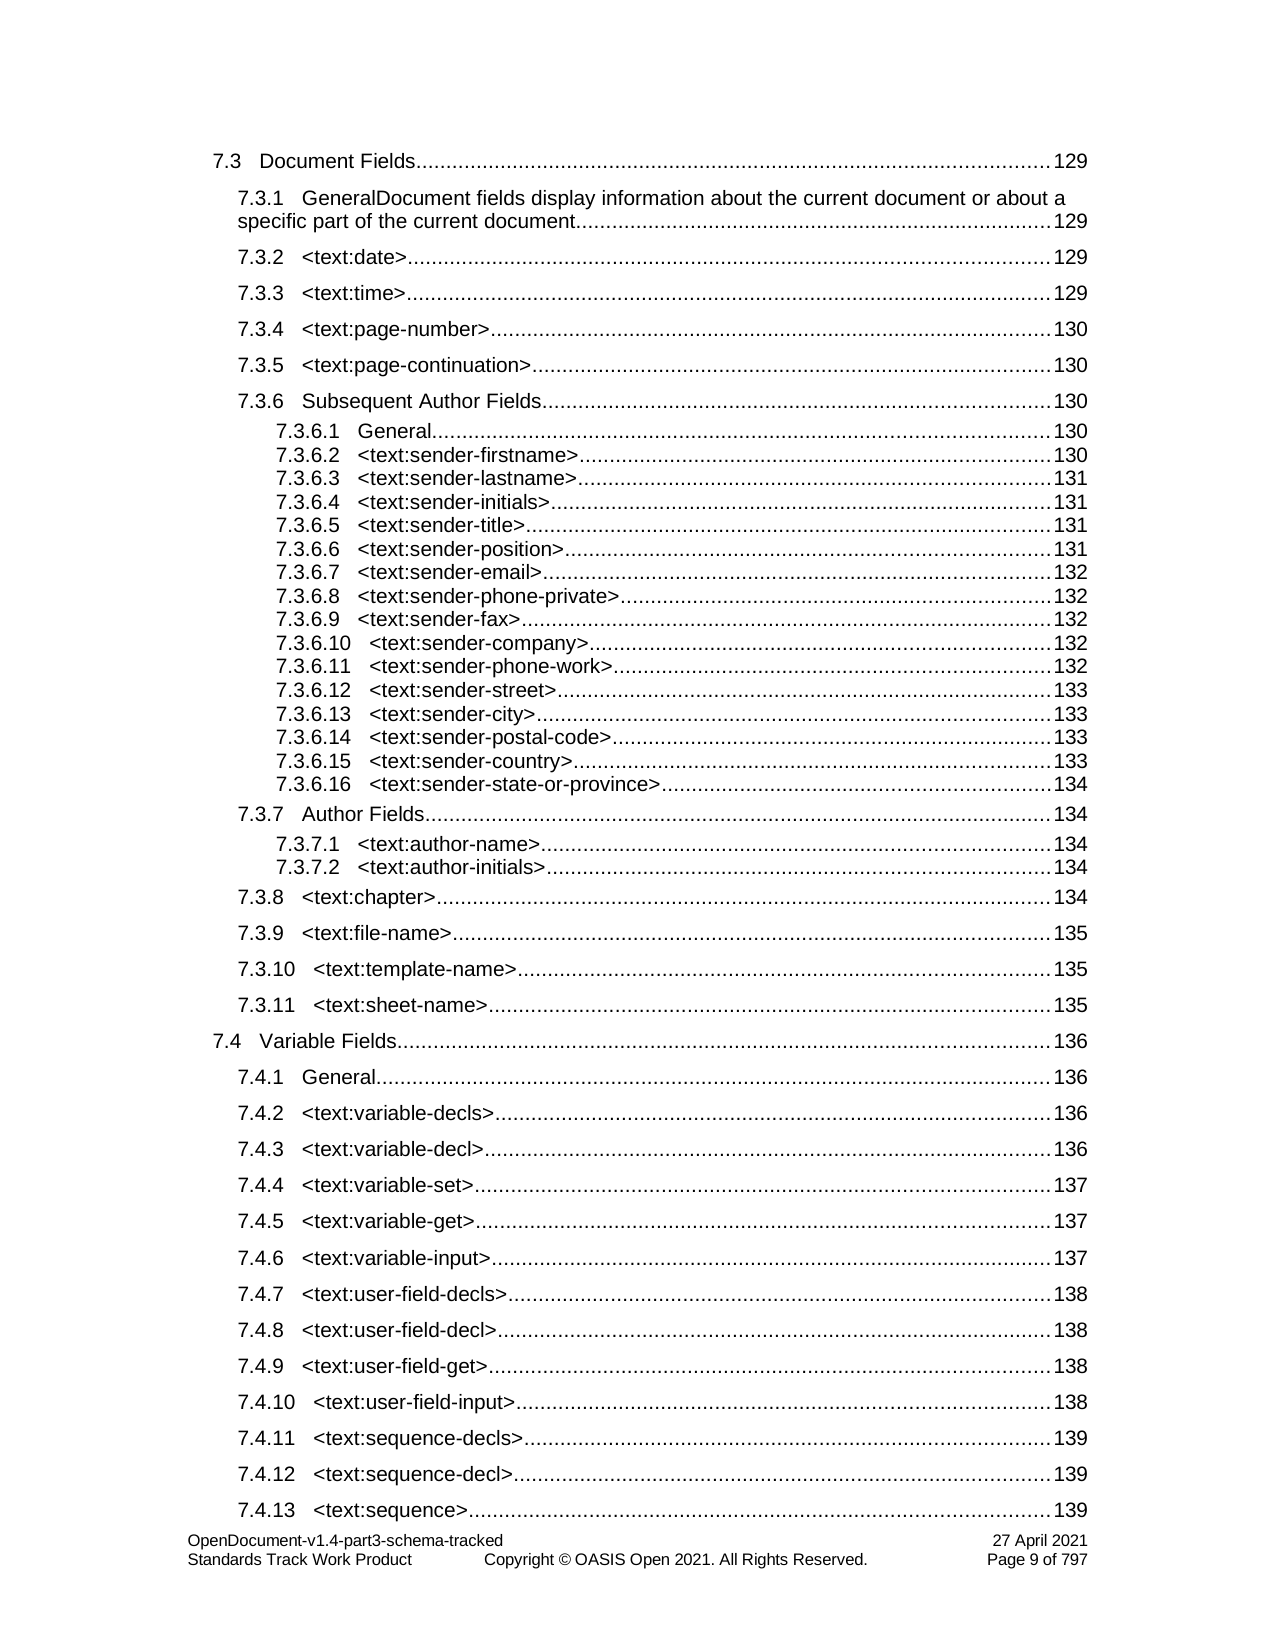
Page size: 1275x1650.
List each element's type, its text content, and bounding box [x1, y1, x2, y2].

text 7.3.6.14 <text:sender-postal-code> 133 [276, 726, 1088, 749]
text 7.3.6.8 <text:sender-phone-private> 132 [276, 584, 1088, 608]
text 7.3.7.2 <text:author-initials> 134 [276, 856, 1088, 879]
text 7.3.6.6 <text:sender-position> 131 [276, 537, 1088, 561]
text 7.3.6.1 General 130 [276, 419, 1088, 443]
text 7.4.13 <text:sequence> 139 [237, 1498, 1088, 1522]
text 7.4.5 <text:variable-get> 137 [237, 1210, 1088, 1233]
text 7.3.6.5 <text:sender-title> 131 [276, 514, 1088, 537]
text 7.4.10 <text:user-field-input> 138 [237, 1390, 1088, 1414]
text 7.4.6 <text:variable-input> 137 [237, 1246, 1088, 1269]
text 7.3.5 <text:page-continuation> 130 [237, 354, 1088, 377]
text 7.3.6.11 <text:sender-phone-work> 132 [276, 655, 1088, 678]
text 7.4 Variable Fields 136 [212, 1030, 1088, 1053]
text 7.3.6.13 <text:sender-city> 133 [276, 702, 1088, 726]
text 7.4.9 <text:user-field-get> 138 [237, 1354, 1088, 1378]
text 7.3.6.15 <text:sender-country> 133 [276, 749, 1088, 773]
text 7.3.6.10 <text:sender-company> 132 [276, 631, 1088, 655]
text 7.3.6.3 <text:sender-lastname> 131 [276, 467, 1088, 490]
text 7.3.10 <text:template-name> 135 [237, 958, 1088, 981]
text 7.3 Document Fields 129 [212, 150, 1088, 173]
text 7.3.1 GeneralDocument fields display information about the current document or about a specific part of the current document. 129 [237, 186, 1088, 233]
text 7.4.2 <text:variable-decls> 136 [237, 1102, 1088, 1125]
text 7.3.7.1 <text:author-name> 134 [276, 832, 1088, 856]
text 7.3.3 <text:time> 129 [237, 282, 1088, 305]
text 7.3.6.4 <text:sender-initials> 131 [276, 490, 1088, 514]
text 7.4.1 General 136 [237, 1066, 1088, 1089]
text 7.3.9 <text:file-name> 135 [237, 922, 1088, 945]
text 7.3.4 <text:page-number> 130 [237, 318, 1088, 341]
text 7.4.7 <text:user-field-decls> 138 [237, 1282, 1088, 1306]
text 7.3.6 Subsequent Author Fields 130 [237, 390, 1088, 413]
text 7.3.6.9 <text:sender-fax> 132 [276, 608, 1088, 631]
text 7.4.4 <text:variable-set> 137 [237, 1174, 1088, 1197]
text 7.3.6.16 <text:sender-state-or-province> 134 [276, 773, 1088, 796]
text 7.4.11 <text:sequence-decls> 139 [237, 1426, 1088, 1450]
text 7.4.12 <text:sequence-decl> 139 [237, 1462, 1088, 1486]
text 7.3.8 <text:chapter> 134 [237, 886, 1088, 909]
text 7.3.2 <text:date> 129 [237, 246, 1088, 269]
text 7.3.7 Author Fields 134 [237, 802, 1088, 826]
text 7.4.8 <text:user-field-decl> 138 [237, 1318, 1088, 1342]
text 7.3.6.7 <text:sender-email> 132 [276, 561, 1088, 584]
text 7.3.6.2 <text:sender-firstname> 130 [276, 443, 1088, 467]
text 7.3.11 <text:sheet-name> 135 [237, 994, 1088, 1017]
text 7.3.6.12 <text:sender-street> 133 [276, 678, 1088, 702]
text 7.4.3 <text:variable-decl> 136 [237, 1138, 1088, 1161]
